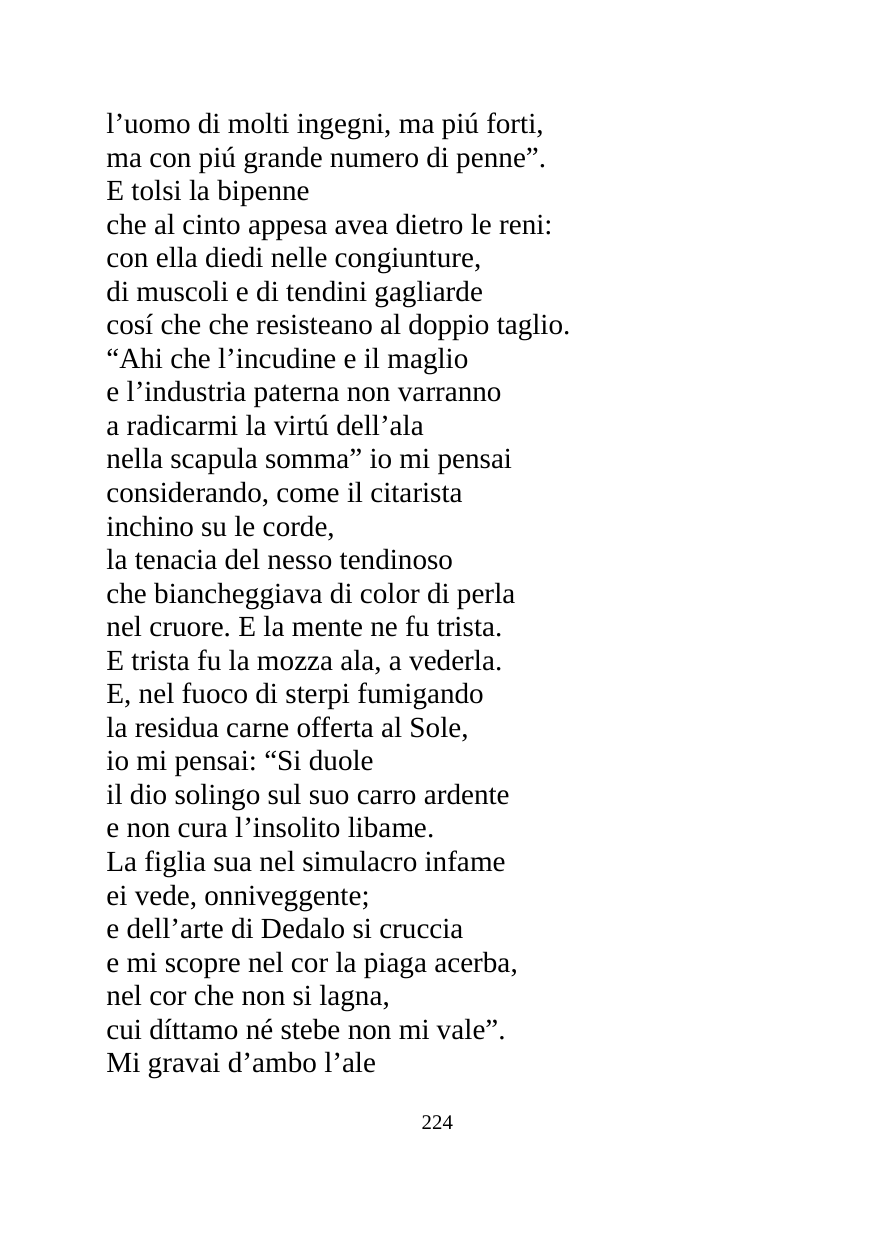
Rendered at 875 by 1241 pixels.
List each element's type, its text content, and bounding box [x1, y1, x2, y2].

text inchino su le corde, [106, 509, 768, 542]
text con ella diedi nelle congiunture, [106, 240, 768, 274]
text nella scapula somma” io mi pensai [106, 442, 768, 475]
text che biancheggiava di color di perla [106, 576, 768, 609]
text di muscoli e di tendini gagliarde [106, 274, 768, 307]
text io mi pensai: “Si duole [106, 743, 768, 777]
text Mi gravai d’ambo l’ale [106, 1045, 768, 1079]
text cui díttamo né stebe non mi vale”. [106, 1012, 768, 1045]
text nel cor che non si lagna, [106, 978, 768, 1012]
text E, nel fuoco di sterpi fumigando [106, 676, 768, 710]
text e non cura l’insolito libame. [106, 811, 768, 844]
text il dio solingo sul suo carro ardente [106, 777, 768, 811]
text ma con piú grande numero di penne”. [106, 140, 768, 173]
text ei vede, onniveggente; [106, 878, 768, 911]
text “Ahi che l’incudine e il maglio [106, 341, 768, 374]
text la tenacia del nesso tendinoso [106, 542, 768, 576]
text La figlia sua nel simulacro infame [106, 844, 768, 878]
text cosí che che resisteano al doppio taglio. [106, 307, 768, 341]
text e dell’arte di Dedalo si cruccia [106, 911, 768, 945]
text e l’industria paterna non varranno [106, 374, 768, 408]
text E tolsi la bipenne [106, 173, 768, 207]
text E trista fu la mozza ala, a vederla. [106, 643, 768, 676]
text considerando, come il citarista [106, 475, 768, 509]
text che al cinto appesa avea dietro le reni: [106, 207, 768, 240]
text nel cruore. E la mente ne fu trista. [106, 609, 768, 643]
text a radicarmi la virtú dell’ala [106, 408, 768, 442]
text la residua carne offerta al Sole, [106, 710, 768, 743]
text l’uomo di molti ingegni, ma piú forti, [106, 106, 768, 140]
text e mi scopre nel cor la piaga acerba, [106, 945, 768, 978]
